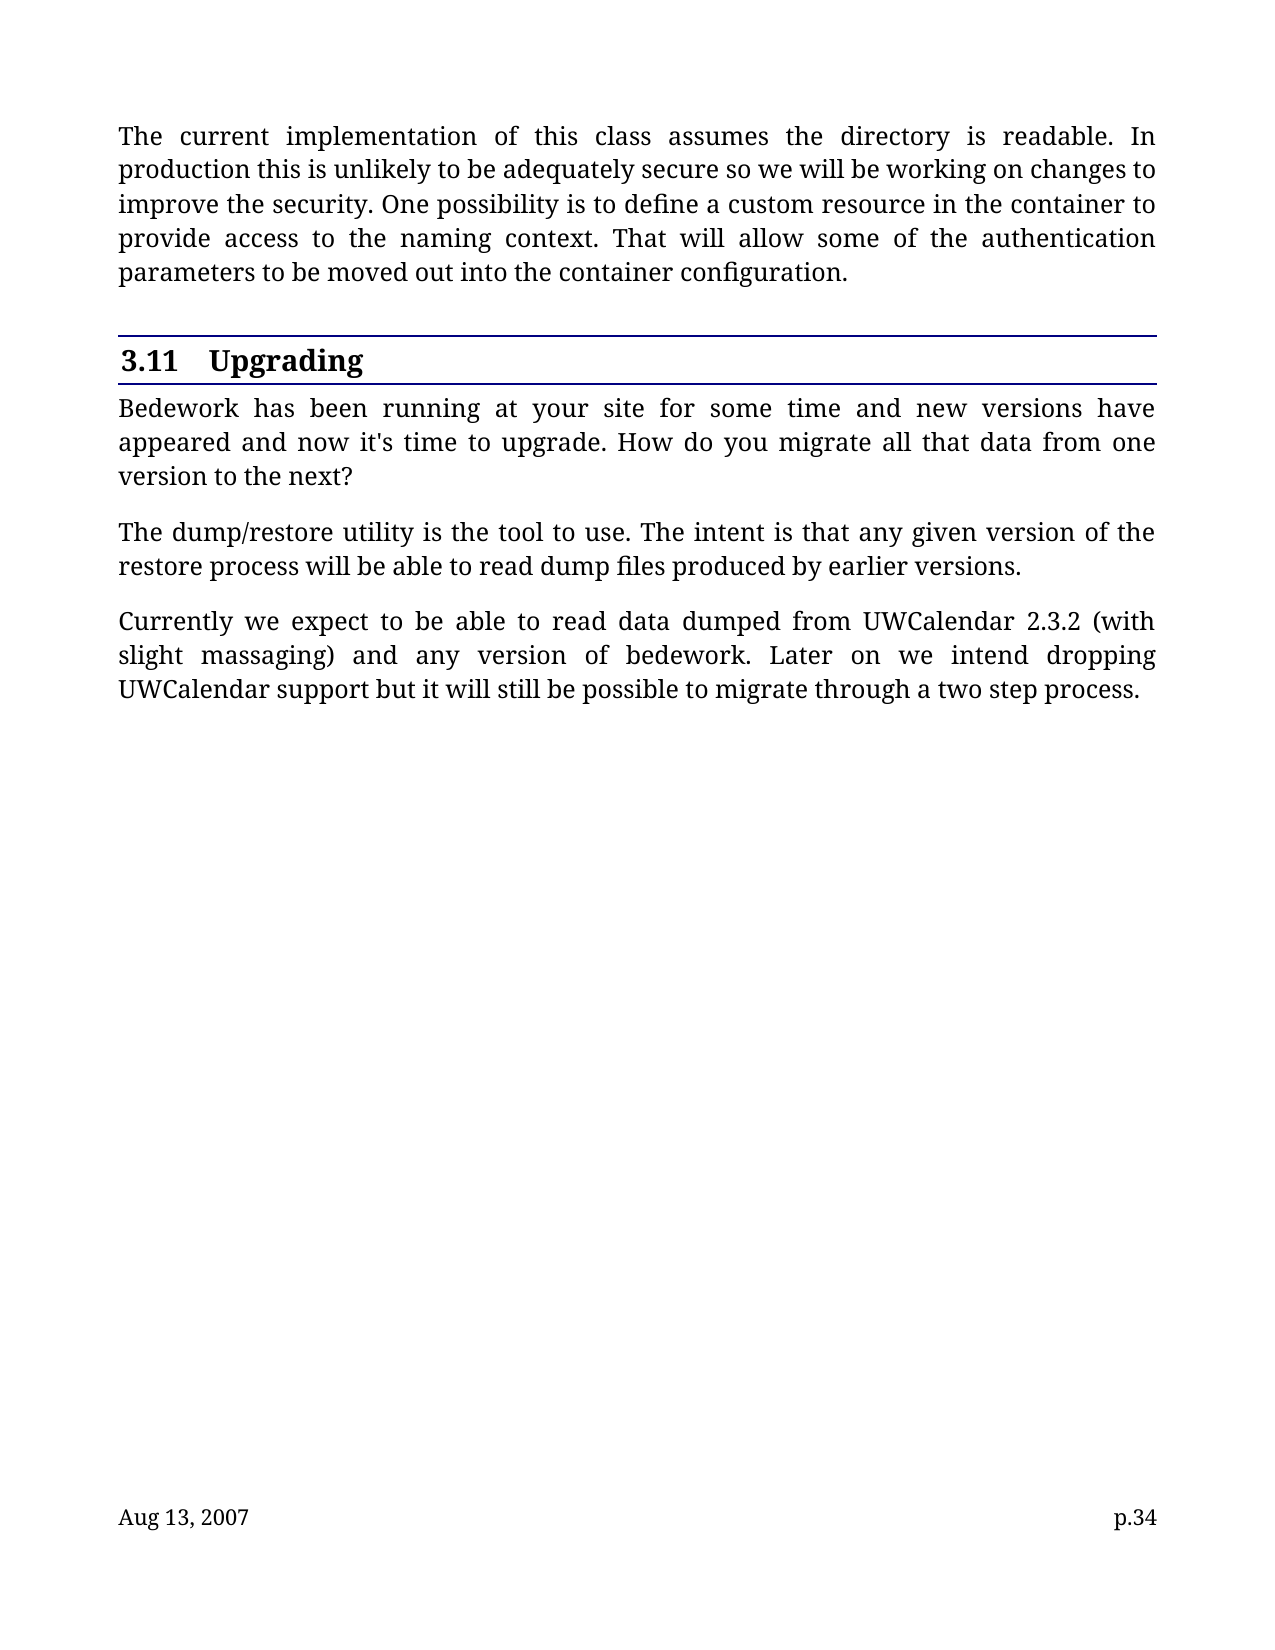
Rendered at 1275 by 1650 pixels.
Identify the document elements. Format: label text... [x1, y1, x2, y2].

text Bedework has been running at your site for some time and new versions have appeared and now it's time to upgrade. How do you migrate all that data from one version to the next? [118, 391, 1157, 493]
text The dump/restore utility is the tool to use. The intent is that any given version of the restore process will be able to read dump files produced by earlier versions. [118, 514, 1157, 582]
subtitle Upgrading [118, 337, 1157, 383]
text Currently we expect to be able to read data dumped from UWCalendar 2.3.2 (with slight massaging) and any version of bedework. Later on we intend dropping UWCalendar support but it will still be possible to migrate through a two step process. [118, 603, 1157, 706]
text The current implementation of this class assumes the directory is readable. In production this is unlikely to be adequately secure so we will be working on changes to improve the security. One possibility is to define a custom resource in the container to provide access to the naming context. That will allow some of the authentication parameters to be moved out into the container configuration. [118, 118, 1157, 288]
